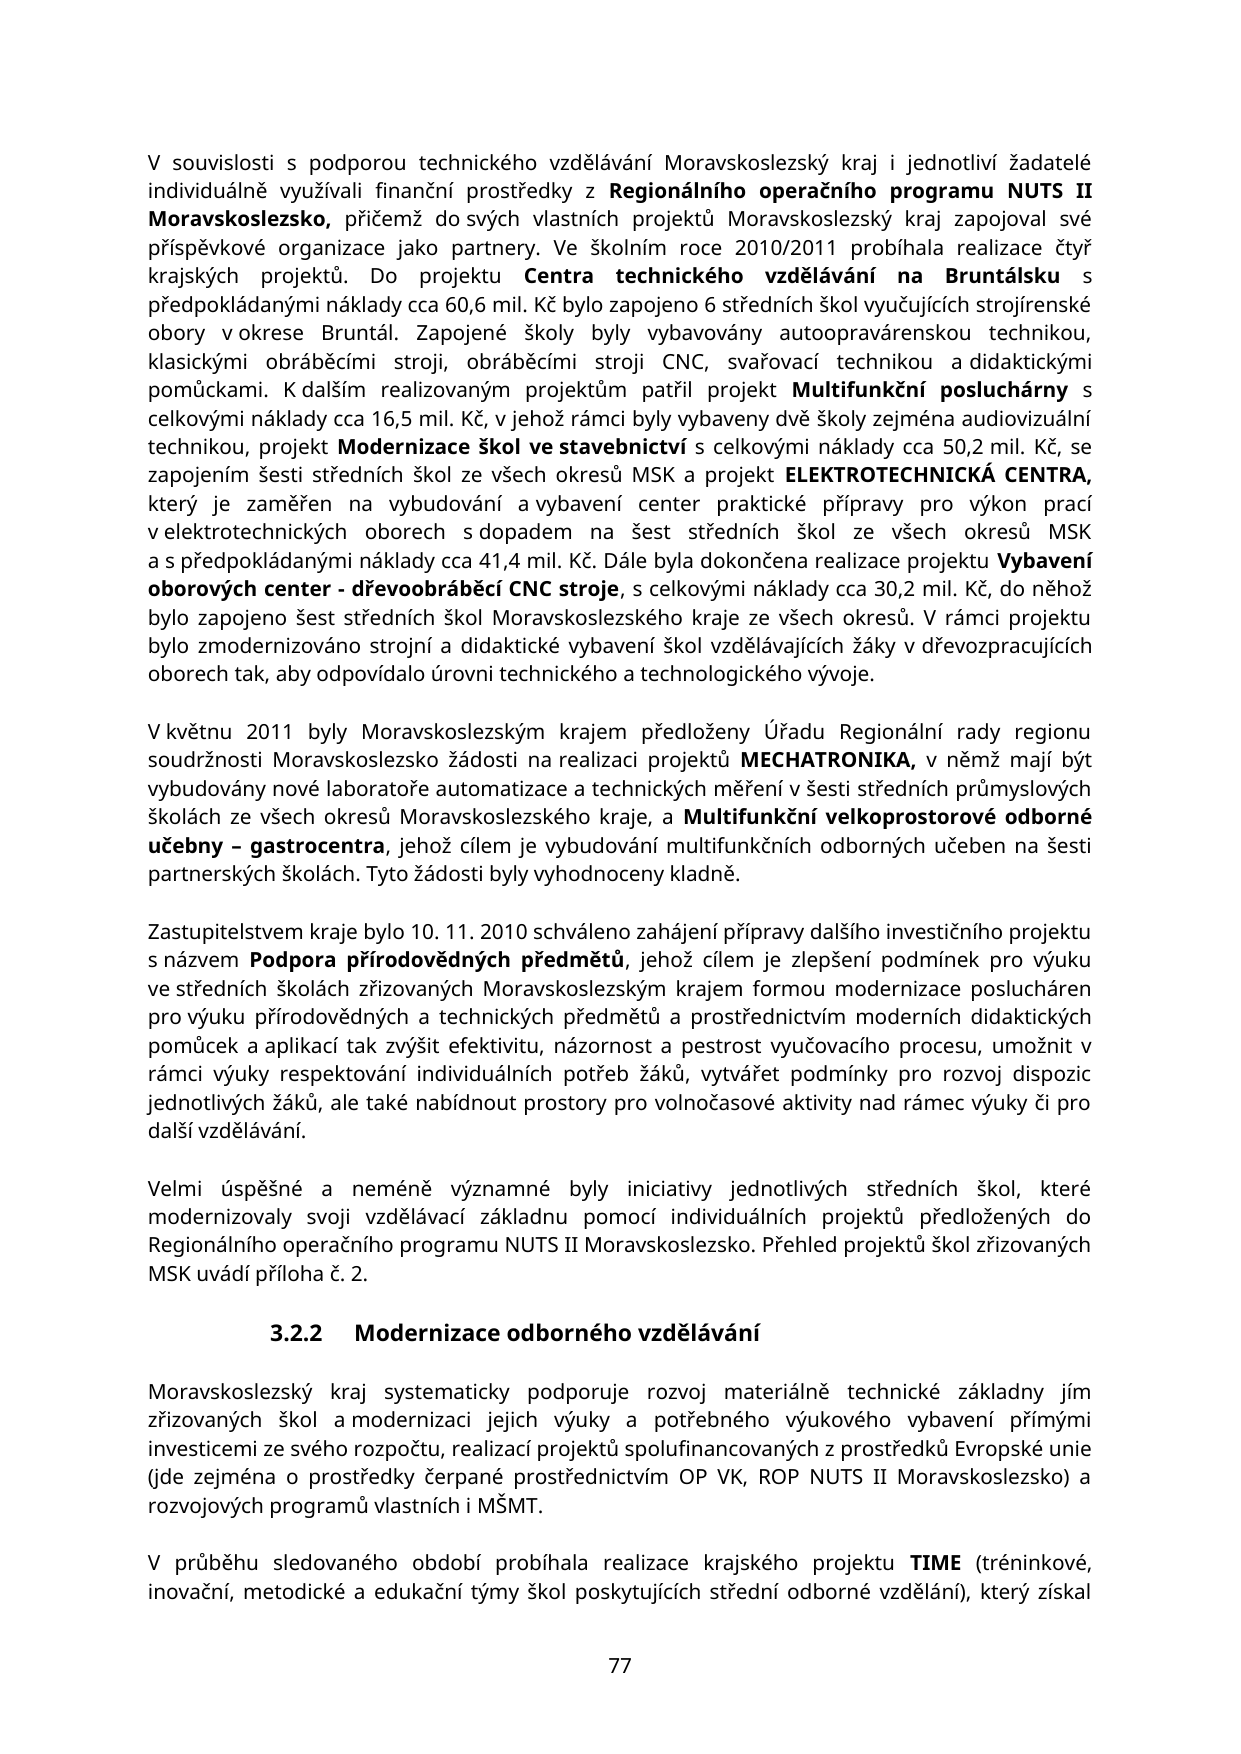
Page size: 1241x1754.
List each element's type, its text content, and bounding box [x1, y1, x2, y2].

text Moravskoslezský kraj systematicky podporuje rozvoj materiálně technické základny jím zřizovaných škol a modernizaci jejich výuky a potřebného výukového vybavení přímými investicemi ze svého rozpočtu, realizací projektů spolufinancovaných z prostředků Evropské unie (jde zejména o prostředky čerpané prostřednictvím OP VK, ROP NUTS II Moravskoslezsko) a rozvojových programů vlastních i MŠMT. [148, 1377, 1092, 1519]
text Velmi úspěšné a neméně významné byly iniciativy jednotlivých středních škol, které modernizovaly svoji vzdělávací základnu pomocí individuálních projektů předložených do Regionálního operačního programu NUTS II Moravskoslezsko. Přehled projektů škol zřizovaných MSK uvádí příloha č. 2. [148, 1174, 1092, 1287]
text V průběhu sledovaného období probíhala realizace krajského projektu TIME (tréninkové, inovační, metodické a edukační týmy škol poskytujících střední odborné vzdělání), který získal [148, 1548, 1092, 1605]
subtitle Modernizace odborného vzdělávání [270, 1317, 1092, 1348]
text Zastupitelstvem kraje bylo 10. 11. 2010 schváleno zahájení přípravy dalšího investičního projektu s názvem Podpora přírodovědných předmětů, jehož cílem je zlepšení podmínek pro výuku ve středních školách zřizovaných Moravskoslezským krajem formou modernizace poslucháren pro výuku přírodovědných a technických předmětů a prostřednictvím moderních didaktických pomůcek a aplikací tak zvýšit efektivitu, názornost a pestrost vyučovacího procesu, umožnit v rámci výuky respektování individuálních potřeb žáků, vytvářet podmínky pro rozvoj dispozic jednotlivých žáků, ale také nabídnout prostory pro volnočasové aktivity nad rámec výuky či pro další vzdělávání. [148, 917, 1092, 1144]
text V květnu 2011 byly Moravskoslezským krajem předloženy Úřadu Regionální rady regionu soudržnosti Moravskoslezsko žádosti na realizaci projektů MECHATRONIKA, v němž mají být vybudovány nové laboratoře automatizace a technických měření v šesti středních průmyslových školách ze všech okresů Moravskoslezského kraje, a Multifunkční velkoprostorové odborné učebny – gastrocentra, jehož cílem je vybudování multifunkčních odborných učeben na šesti partnerských školách. Tyto žádosti byly vyhodnoceny kladně. [148, 717, 1092, 888]
text V souvislosti s podporou technického vzdělávání Moravskoslezský kraj i jednotliví žadatelé individuálně využívali finanční prostředky z Regionálního operačního programu NUTS II Moravskoslezsko, přičemž do svých vlastních projektů Moravskoslezský kraj zapojoval své příspěvkové organizace jako partnery. Ve školním roce 2010/2011 probíhala realizace čtyř krajských projektů. Do projektu Centra technického vzdělávání na Bruntálsku s předpokládanými náklady cca 60,6 mil. Kč bylo zapojeno 6 středních škol vyučujících strojírenské obory v okrese Bruntál. Zapojené školy byly vybavovány autoopravárenskou technikou, klasickými obráběcími stroji, obráběcími stroji CNC, svařovací technikou a didaktickými pomůckami. K dalším realizovaným projektům patřil projekt Multifunkční posluchárny s celkovými náklady cca 16,5 mil. Kč, v jehož rámci byly vybaveny dvě školy zejména audiovizuální technikou, projekt Modernizace škol ve stavebnictví s celkovými náklady cca 50,2 mil. Kč, se zapojením šesti středních škol ze všech okresů MSK a projekt ELEKTROTECHNICKÁ CENTRA, který je zaměřen na vybudování a vybavení center praktické přípravy pro výkon prací v elektrotechnických oborech s dopadem na šest středních škol ze všech okresů MSK a s předpokládanými náklady cca 41,4 mil. Kč. Dále byla dokončena realizace projektu Vybavení oborových center - dřevoobráběcí CNC stroje, s celkovými náklady cca 30,2 mil. Kč, do něhož bylo zapojeno šest středních škol Moravskoslezského kraje ze všech okresů. V rámci projektu bylo zmodernizováno strojní a didaktické vybavení škol vzdělávajících žáky v dřevozpracujících oborech tak, aby odpovídalo úrovni technického a technologického vývoje. [148, 148, 1092, 688]
